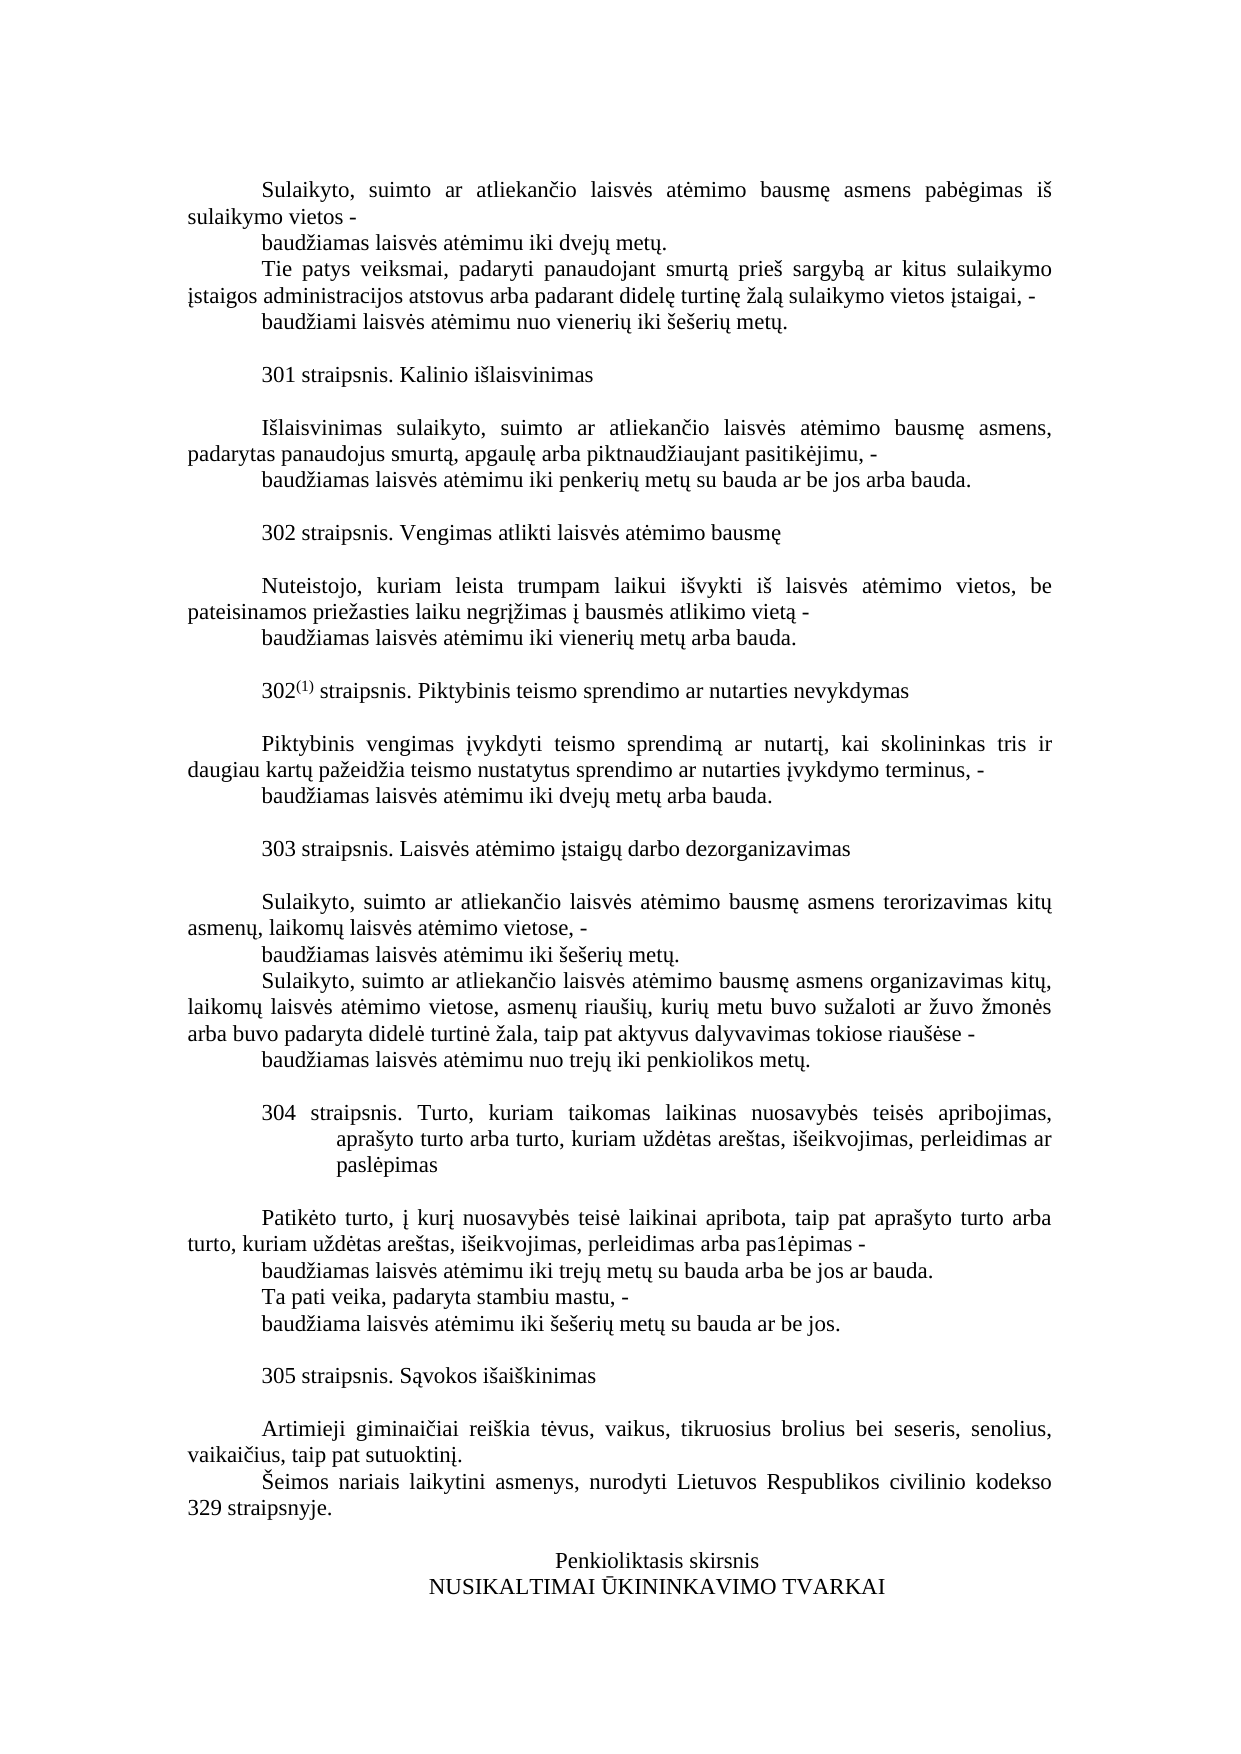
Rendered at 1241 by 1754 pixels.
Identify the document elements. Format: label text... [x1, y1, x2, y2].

text Išlaisvinimas sulaikyto, suimto ar atliekančio laisvės atėmimo bausmę asmens, padarytas panaudojus smurtą, apgaulę arba piktnaudžiaujant pasitikėjimu, - [187, 413, 1053, 466]
text Ta pati veika, padaryta stambiu mastu, - [187, 1283, 1053, 1309]
text Sulaikyto, suimto ar atliekančio laisvės atėmimo bausmę asmens pabėgimas iš sulaikymo vietos - [187, 176, 1053, 229]
text baudžiama laisvės atėmimu iki šešerių metų su bauda ar be jos. [187, 1309, 1053, 1336]
text baudžiamas laisvės atėmimu iki dvejų metų arba bauda. [187, 782, 1053, 809]
text 303 straipsnis. Laisvės atėmimo įstaigų darbo dezorganizavimas [261, 835, 1053, 862]
text baudžiamas laisvės atėmimu iki dvejų metų. [214, 229, 1053, 255]
text Artimieji giminaičiai reiškia tėvus, vaikus, tikruosius brolius bei seseris, senolius, vaikaičius, taip pat sutuoktinį. [187, 1415, 1053, 1468]
text 305 straipsnis. Sąvokos išaiškinimas [206, 1362, 1053, 1389]
text 304 straipsnis. Turto, kuriam taikomas laikinas nuosavybės teisės apribojimas, aprašyto turto arba turto, kuriam uždėtas areštas, išeikvojimas, perleidimas ar paslėpimas [261, 1099, 1053, 1178]
text Nuteistojo, kuriam leista trumpam laikui išvykti iš laisvės atėmimo vietos, be pateisinamos priežasties laiku negrįžimas į bausmės atlikimo vietą - [187, 572, 1053, 624]
text baudžiamas laisvės atėmimu iki penkerių metų su bauda ar be jos arba bauda. [187, 466, 1053, 493]
text baudžiami laisvės atėmimu nuo vienerių iki šešerių metų. [216, 308, 1053, 334]
text baudžiamas laisvės atėmimu iki šešerių metų. [206, 941, 1053, 967]
text Piktybinis vengimas įvykdyti teismo sprendimą ar nutartį, kai skolininkas tris ir daugiau kartų pažeidžia teismo nustatytus sprendimo ar nutarties įvykdymo terminus, - [187, 730, 1053, 782]
text Tie patys veiksmai, padaryti panaudojant smurtą prieš sargybą ar kitus sulaikymo įstaigos administracijos atstovus arba padarant didelę turtinę žalą sulaikymo vietos įstaigai, - [187, 255, 1053, 308]
text Sulaikyto, suimto ar atliekančio laisvės atėmimo bausmę asmens terorizavimas kitų asmenų, laikomų laisvės atėmimo vietose, - [187, 888, 1053, 941]
text baudžiamas laisvės atėmimu nuo trejų iki penkiolikos metų. [206, 1046, 1053, 1072]
text baudžiamas laisvės atėmimu iki trejų metų su bauda arba be jos ar bauda. [187, 1257, 1053, 1283]
text 301 straipsnis. Kalinio išlaisvinimas [216, 361, 1053, 387]
text Patikėto turto, į kurį nuosavybės teisė laikinai apribota, taip pat aprašyto turto arba turto, kuriam uždėtas areštas, išeikvojimas, perleidimas arba pas1ėpimas - [187, 1204, 1053, 1257]
text 302(1) straipsnis. Piktybinis teismo sprendimo ar nutarties nevykdymas [261, 677, 1053, 703]
text Sulaikyto, suimto ar atliekančio laisvės atėmimo bausmę asmens organizavimas kitų, laikomų laisvės atėmimo vietose, asmenų riaušių, kurių metu buvo sužaloti ar žuvo žmonės arba buvo padaryta didelė turtinė žala, taip pat aktyvus dalyvavimas tokiose riaušėse - [187, 967, 1053, 1046]
text NUSIKALTIMAI ŪKININKAVIMO TVARKAI [187, 1573, 1053, 1599]
text baudžiamas laisvės atėmimu iki vienerių metų arba bauda. [205, 624, 1053, 651]
text Penkioliktasis skirsnis [187, 1547, 1053, 1573]
text 302 straipsnis. Vengimas atlikti laisvės atėmimo bausmę [205, 519, 1053, 545]
text Šeimos nariais laikytini asmenys, nurodyti Lietuvos Respublikos civilinio kodekso 329 straipsnyje. [187, 1468, 1053, 1520]
